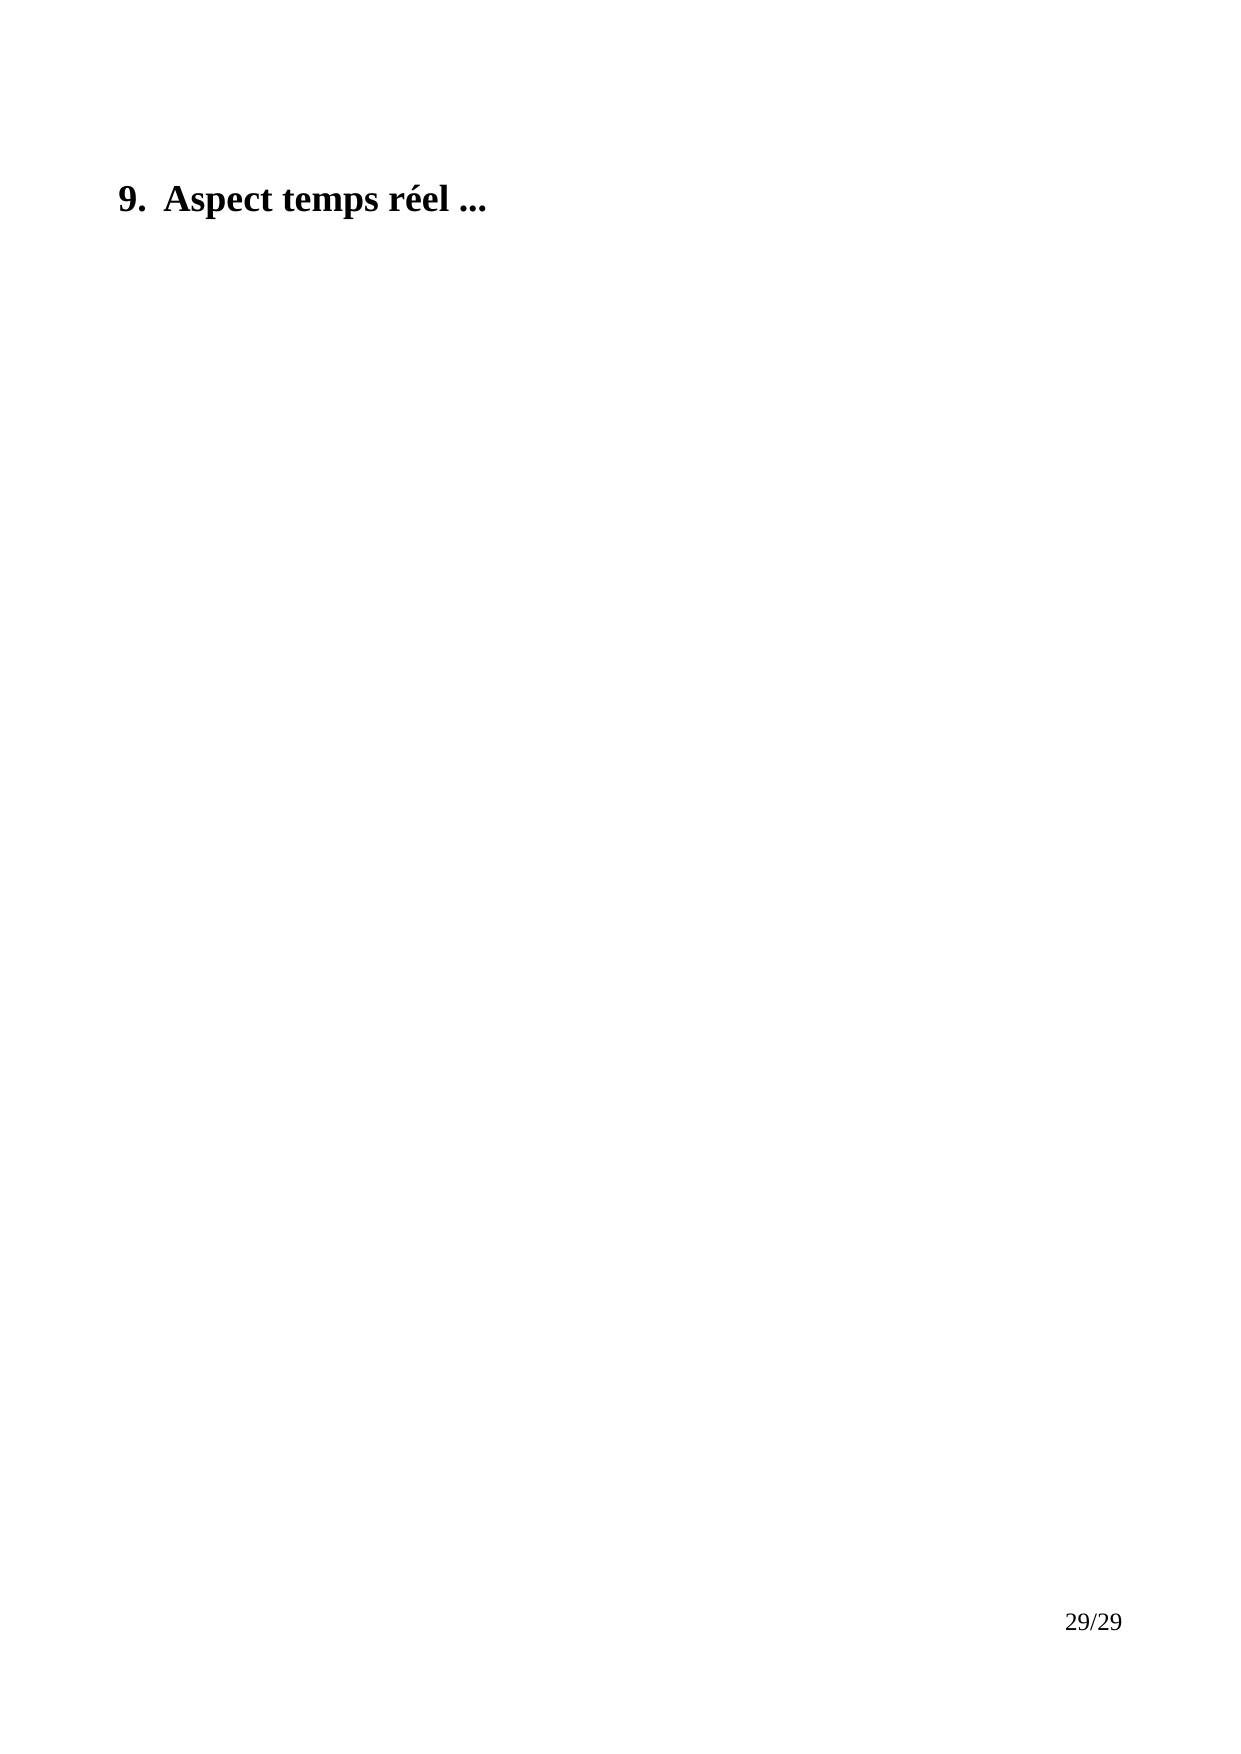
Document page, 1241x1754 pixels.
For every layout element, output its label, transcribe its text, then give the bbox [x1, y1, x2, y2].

subtitle Aspect temps réel ... [118, 176, 1122, 220]
